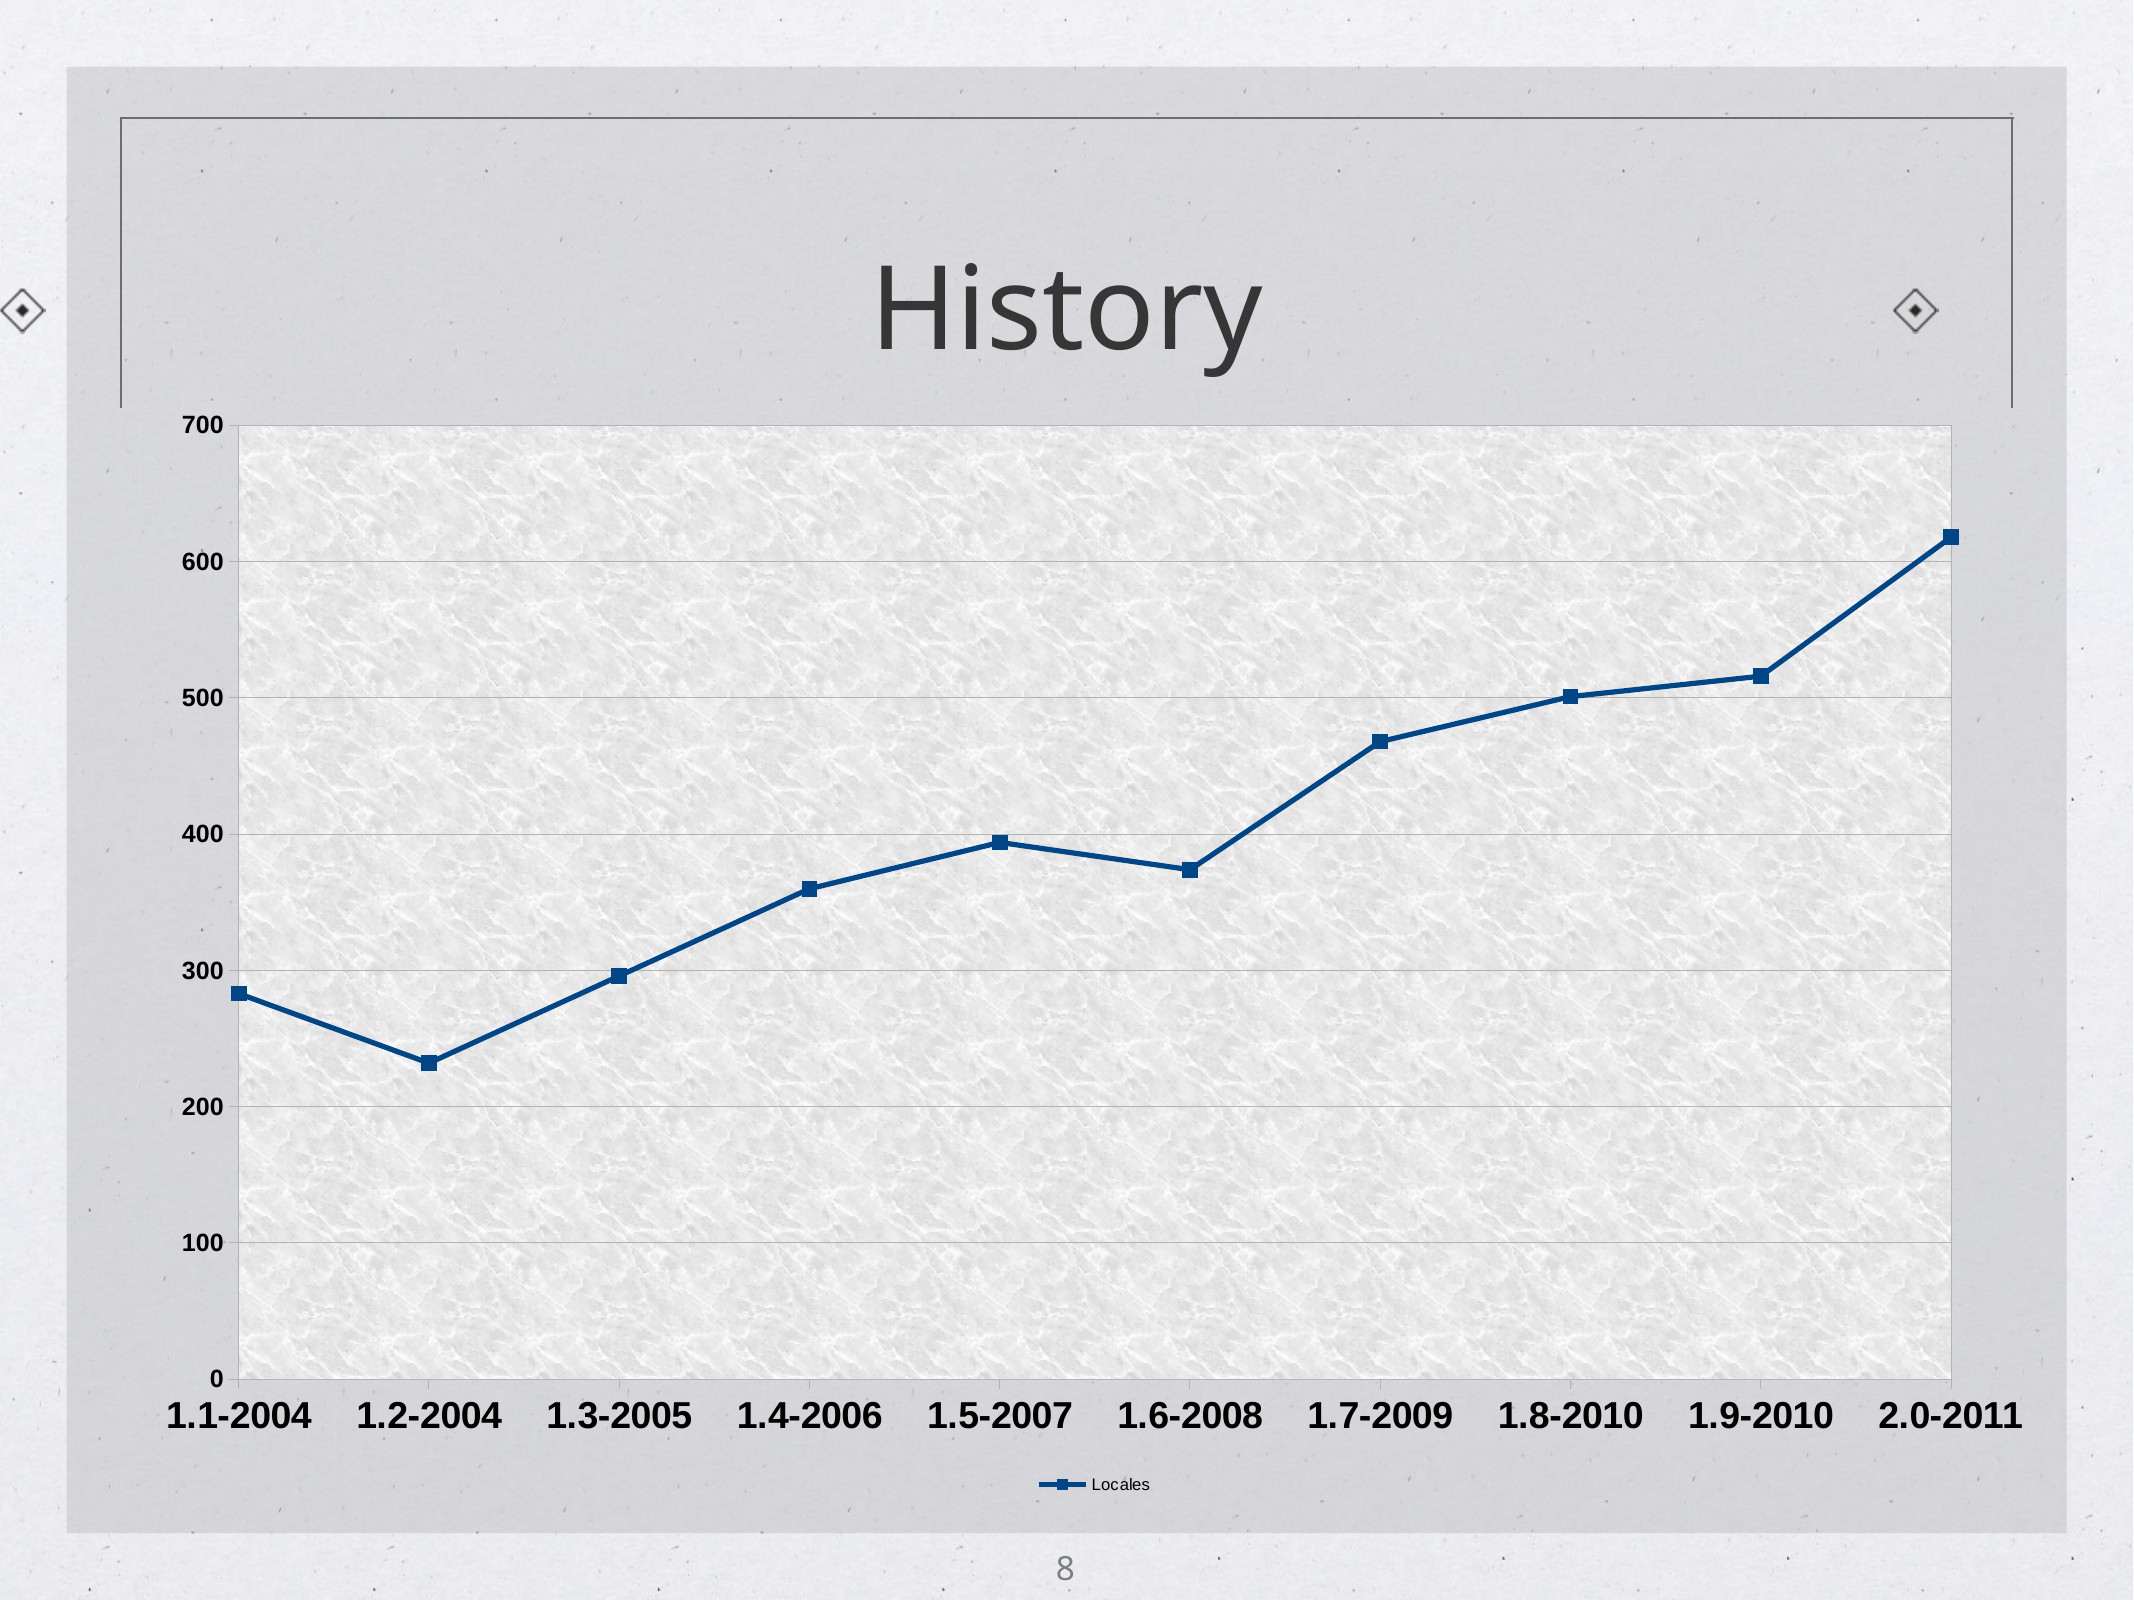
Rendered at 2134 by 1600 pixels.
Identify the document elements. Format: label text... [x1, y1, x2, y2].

title History [170, 34, 1963, 390]
picture [0, 0, 2134, 1600]
chart [127, 390, 2063, 1501]
